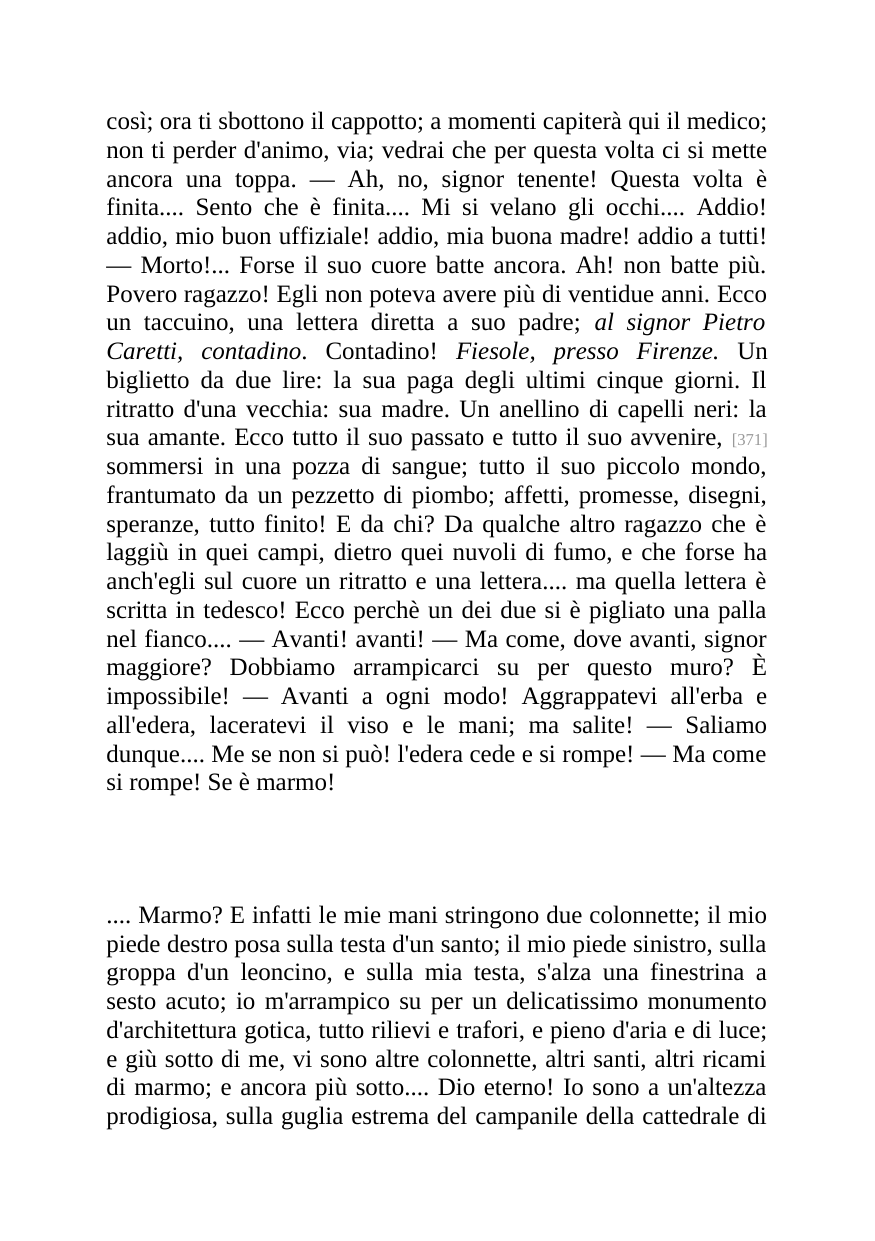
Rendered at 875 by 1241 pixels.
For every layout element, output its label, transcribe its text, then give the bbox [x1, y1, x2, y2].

text .... Marmo? E infatti le mie mani stringono due colonnette; il mio piede destro posa sulla testa d'un santo; il mio piede sinistro, sulla groppa d'un leoncino, e sulla mia testa, s'alza una finestrina a sesto acuto; io m'arrampico su per un delicatissimo monumento d'architettura gotica, tutto rilievi e trafori, e pieno d'aria e di luce; e giù sotto di me, vi sono altre colonnette, altri santi, altri ricami di marmo; e ancora più sotto.... Dio eterno! Io sono a un'altezza prodigiosa, sulla guglia estrema del campanile della cattedrale di [106, 900, 768, 1130]
text così; ora ti sbottono il cappotto; a momenti capiterà qui il medico; non ti perder d'animo, via; vedrai che per questa volta ci si mette ancora una toppa. — Ah, no, signor tenente! Questa volta è finita.... Sento che è finita.... Mi si velano gli occhi.... Addio! addio, mio buon uffiziale! addio, mia buona madre! addio a tutti! — Morto!... Forse il suo cuore batte ancora. Ah! non batte più. Povero ragazzo! Egli non poteva avere più di ventidue anni. Ecco un taccuino, una lettera diretta a suo padre; al signor Pietro Caretti, contadino. Contadino! Fiesole, presso Firenze. Un biglietto da due lire: la sua paga degli ultimi cinque giorni. Il ritratto d'una vecchia: sua madre. Un anellino di capelli neri: la sua amante. Ecco tutto il suo passato e tutto il suo avvenire, [371] sommersi in una pozza di sangue; tutto il suo piccolo mondo, frantumato da un pezzetto di piombo; affetti, promesse, disegni, speranze, tutto finito! E da chi? Da qualche altro ragazzo che è laggiù in quei campi, dietro quei nuvoli di fumo, e che forse ha anch'egli sul cuore un ritratto e una lettera.... ma quella lettera è scritta in tedesco! Ecco perchè un dei due si è pigliato una palla nel fianco.... — Avanti! avanti! — Ma come, dove avanti, signor maggiore? Dobbiamo arrampicarci su per questo muro? È impossibile! — Avanti a ogni modo! Aggrappatevi all'erba e all'edera, laceratevi il viso e le mani; ma salite! — Saliamo dunque.... Me se non si può! l'edera cede e si rompe! — Ma come si rompe! Se è marmo! [106, 106, 768, 796]
